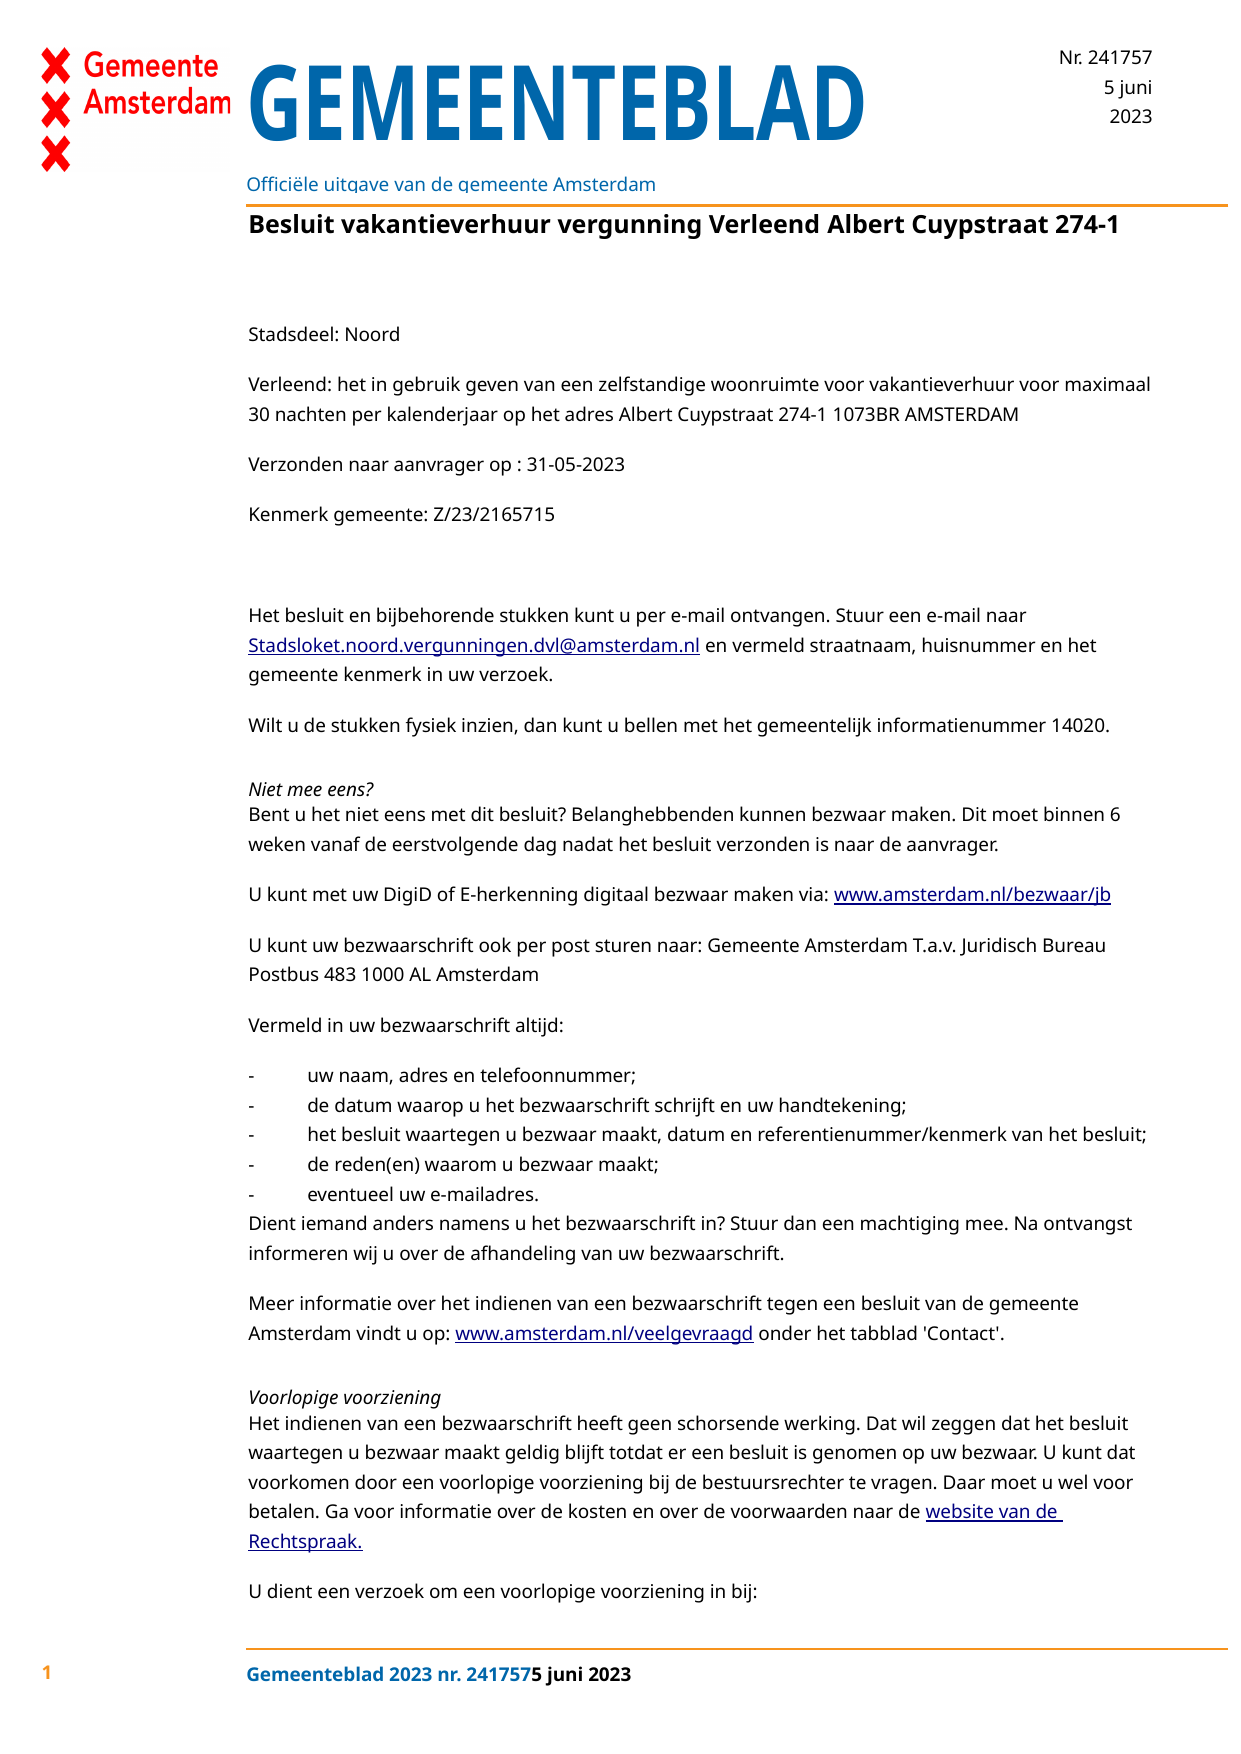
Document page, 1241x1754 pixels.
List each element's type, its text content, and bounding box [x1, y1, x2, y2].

text Wilt u de stukken fysiek inzien, dan kunt u bellen met het gemeentelijk informatienummer 14020. [248, 712, 1152, 738]
text Bent u het niet eens met dit besluit? Belanghebbenden kunnen bezwaar maken. Dit moet binnen 6 weken vanaf de eerstvolgende dag nadat het besluit verzonden is naar de aanvrager. [248, 802, 1152, 857]
text U kunt uw bezwaarschrift ook per post sturen naar: Gemeente Amsterdam T.a.v. Juridisch Bureau Postbus 483 1000 AL Amsterdam [248, 932, 1152, 987]
text Kenmerk gemeente: Z/23/2165715 [248, 502, 1152, 527]
text Dient iemand anders namens u het bezwaarschrift in? Stuur dan een machtiging mee. Na ontvangst informeren wij u over de afhandeling van uw bezwaarschrift. [248, 1210, 1152, 1266]
text Meer informatie over het indienen van een bezwaarschrift tegen een besluit van de gemeente Amsterdam vindt u op: www.amsterdam.nl/veelgevraagd onder het tabblad 'Contact'. [248, 1290, 1152, 1346]
text Het indienen van een bezwaarschrift heeft geen schorsende werking. Dat wil zeggen dat het besluit waartegen u bezwaar maakt geldig blijft totdat er een besluit is genomen op uw bezwaar. U kunt dat voorkomen door een voorlopige voorziening bij de bestuursrechter te vragen. Daar moet u wel voor betalen. Ga voor informatie over de kosten en over de voorwaarden naar de website van de Rechtspraak. [248, 1410, 1152, 1554]
list de datum waarop u het bezwaarschrift schrijft en uw handtekening; [248, 1092, 1152, 1118]
text Besluit vakantieverhuur vergunning Verleend Albert Cuypstraat 274-1 [248, 207, 1152, 241]
text Vermeld in uw bezwaarschrift altijd: [248, 1012, 1152, 1038]
list uw naam, adres en telefoonnummer; [248, 1062, 1152, 1088]
text Verleend: het in gebruik geven van een zelfstandige woonruimte voor vakantieverhuur voor maximaal 30 nachten per kalenderjaar op het adres Albert Cuypstraat 274-1 1073BR AMSTERDAM [248, 371, 1152, 426]
text Voorlopige voorziening [248, 1384, 1152, 1410]
text Het besluit en bijbehorende stukken kunt u per e-mail ontvangen. Stuur een e-mail naar Stadsloket.noord.vergunningen.dvl@amsterdam.nl en vermeld straatnaam, huisnummer en het gemeente kenmerk in uw verzoek. [248, 602, 1152, 687]
list de reden(en) waarom u bezwaar maakt; [248, 1151, 1152, 1177]
text U dient een verzoek om een voorlopige voorziening in bij: [248, 1578, 1152, 1604]
text Verzonden naar aanvrager op : 31-05-2023 [248, 451, 1152, 477]
text Niet mee eens? [248, 776, 1152, 802]
picture [41, 47, 231, 172]
text U kunt met uw DigiD of E-herkenning digitaal bezwaar maken via: www.amsterdam.nl/bezwaar/jb [248, 882, 1152, 907]
list eventueel uw e-mailadres. [248, 1181, 1152, 1207]
text Stadsdeel: Noord [248, 321, 1152, 346]
list het besluit waartegen u bezwaar maakt, datum en referentienummer/kenmerk van het besluit; [248, 1122, 1152, 1147]
